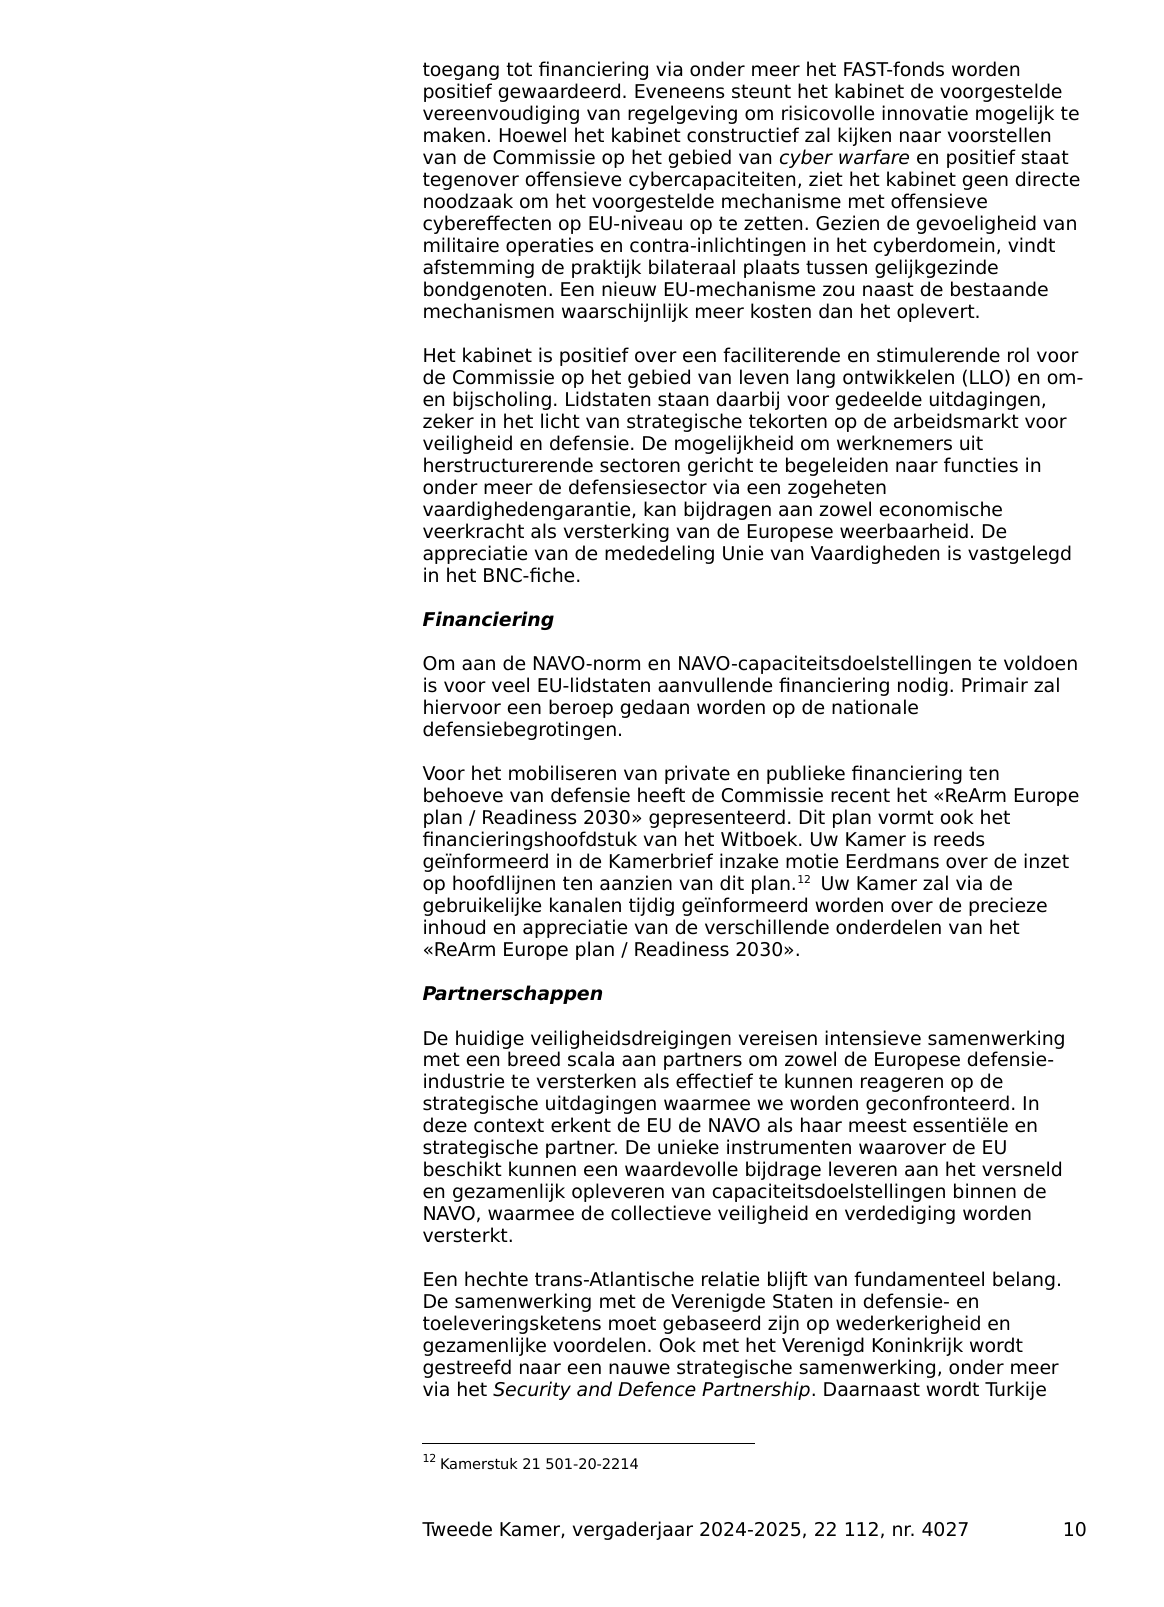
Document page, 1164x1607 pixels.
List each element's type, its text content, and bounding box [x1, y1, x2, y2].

text Het kabinet is positief over een faciliterende en stimulerende rol voor de Commissie op het gebied van leven lang ontwikkelen (LLO) en om- en bijscholing. Lidstaten staan daarbij voor gedeelde uitdagingen, zeker in het licht van strategische tekorten op de arbeidsmarkt voor veiligheid en defensie. De mogelijkheid om werknemers uit herstructurerende sectoren gericht te begeleiden naar functies in onder meer de defensiesector via een zogeheten vaardighedengarantie, kan bijdragen aan zowel economische veerkracht als versterking van de Europese weerbaarheid. De appreciatie van de mededeling Unie van Vaardigheden is vastgelegd in het BNC-fiche. [422, 345, 1087, 587]
text Voor het mobiliseren van private en publieke financiering ten behoeve van defensie heeft de Commissie recent het «ReArm Europe plan / Readiness 2030» gepresenteerd. Dit plan vormt ook het financieringshoofdstuk van het Witboek. Uw Kamer is reeds geïnformeerd in de Kamerbrief inzake motie Eerdmans over de inzet op hoofdlijnen ten aanzien van dit plan. Uw Kamer zal via de gebruikelijke kanalen tijdig geïnformeerd worden over de precieze inhoud en appreciatie van de verschillende onderdelen van het «ReArm Europe plan / Readiness 2030». [422, 763, 1087, 961]
text Een hechte trans-Atlantische relatie blijft van fundamenteel belang. De samenwerking met de Verenigde Staten in defensie- en toeleveringsketens moet gebaseerd zijn op wederkerigheid en gezamenlijke voordelen. Ook met het Verenigd Koninkrijk wordt gestreefd naar een nauwe strategische samenwerking, onder meer via het Security and Defence Partnership. Daarnaast wordt Turkije [422, 1269, 1087, 1401]
text De huidige veiligheidsdreigingen vereisen intensieve samenwerking met een breed scala aan partners om zowel de Europese defensie-industrie te versterken als effectief te kunnen reageren op de strategische uitdagingen waarmee we worden geconfronteerd. In deze context erkent de EU de NAVO als haar meest essentiële en strategische partner. De unieke instrumenten waarover de EU beschikt kunnen een waardevolle bijdrage leveren aan het versneld en gezamenlijk opleveren van capaciteitsdoelstellingen binnen de NAVO, waarmee de collectieve veiligheid en verdediging worden versterkt. [422, 1027, 1087, 1247]
text toegang tot financiering via onder meer het FAST-fonds worden positief gewaardeerd. Eveneens steunt het kabinet de voorgestelde vereenvoudiging van regelgeving om risicovolle innovatie mogelijk te maken. Hoewel het kabinet constructief zal kijken naar voorstellen van de Commissie op het gebied van cyber warfare en positief staat tegenover offensieve cybercapaciteiten, ziet het kabinet geen directe noodzaak om het voorgestelde mechanisme met offensieve cybereffecten op EU-niveau op te zetten. Gezien de gevoeligheid van militaire operaties en contra-inlichtingen in het cyberdomein, vindt afstemming de praktijk bilateraal plaats tussen gelijkgezinde bondgenoten. Een nieuw EU-mechanisme zou naast de bestaande mechanismen waarschijnlijk meer kosten dan het oplevert. [422, 59, 1087, 323]
subtitle Partnerschappen [422, 983, 1087, 1005]
text Kamerstuk 21 501-20-2214 [422, 1452, 1087, 1474]
text Om aan de NAVO-norm en NAVO-capaciteitsdoelstellingen te voldoen is voor veel EU-lidstaten aanvullende financiering nodig. Primair zal hiervoor een beroep gedaan worden op de nationale defensiebegrotingen. [422, 653, 1087, 741]
subtitle Financiering [422, 609, 1087, 631]
